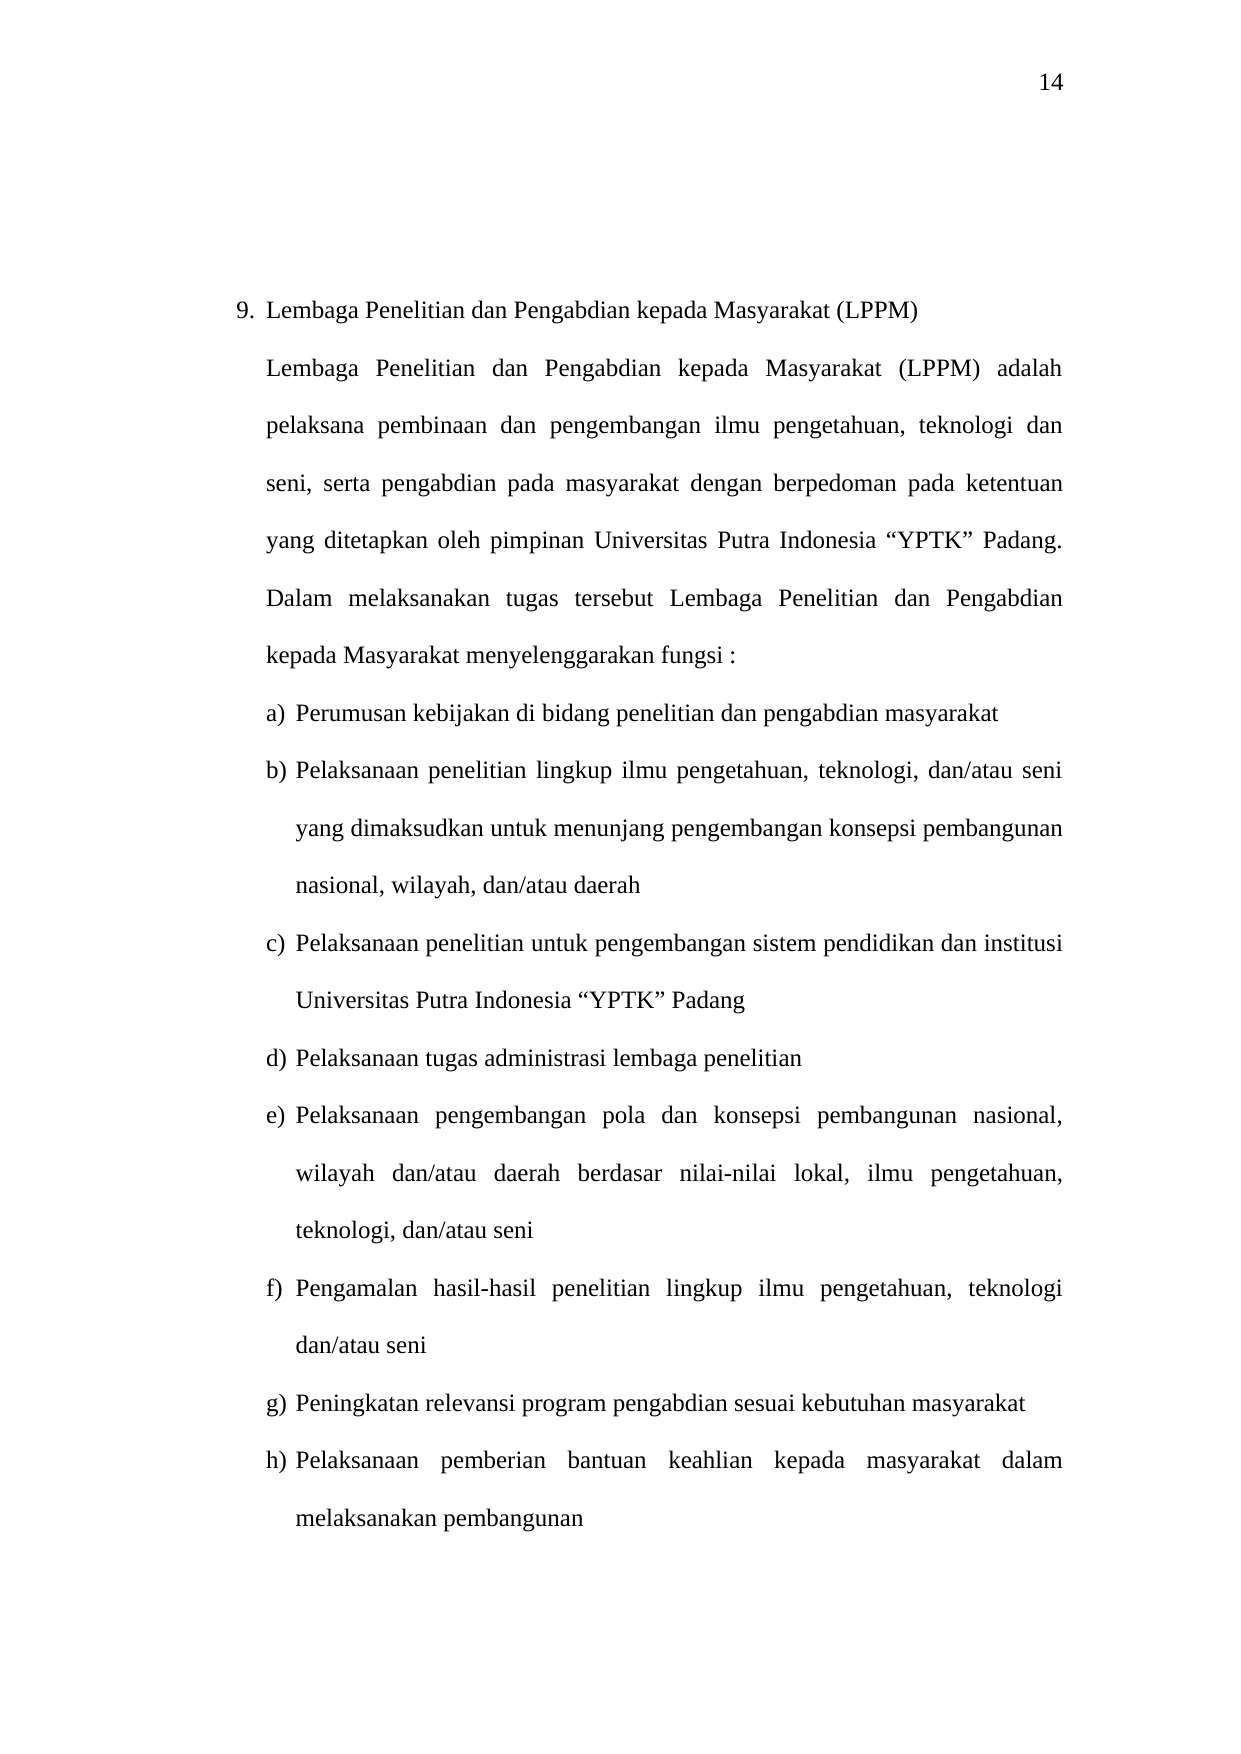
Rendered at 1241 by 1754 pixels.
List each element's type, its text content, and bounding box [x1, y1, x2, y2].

list Pelaksanaan tugas administrasi lembaga penelitian [266, 1043, 1063, 1072]
list Pelaksanaan pengembangan pola dan konsepsi pembangunan nasional, wilayah dan/atau daerah berdasar nilai-nilai lokal, ilmu pengetahuan, teknologi, dan/atau seni [266, 1100, 1063, 1244]
list Lembaga Penelitian dan Pengabdian kepada Masyarakat (LPPM) adalah pelaksana pembinaan dan pengembangan ilmu pengetahuan, teknologi dan seni, serta pengabdian pada masyarakat dengan berpedoman pada ketentuan yang ditetapkan oleh pimpinan Universitas Putra Indonesia “YPTK” Padang. Dalam melaksanakan tugas tersebut Lembaga Penelitian dan Pengabdian kepada Masyarakat menyelenggarakan fungsi : [236, 353, 1063, 669]
list Lembaga Penelitian dan Pengabdian kepada Masyarakat (LPPM) [236, 295, 1063, 324]
list Pelaksanaan penelitian lingkup ilmu pengetahuan, teknologi, dan/atau seni yang dimaksudkan untuk menunjang pengembangan konsepsi pembangunan nasional, wilayah, dan/atau daerah [266, 755, 1063, 899]
list Peningkatan relevansi program pengabdian sesuai kebutuhan masyarakat [266, 1388, 1063, 1417]
list Perumusan kebijakan di bidang penelitian dan pengabdian masyarakat [266, 698, 1063, 727]
list Pelaksanaan pemberian bantuan keahlian kepada masyarakat dalam melaksanakan pembangunan [266, 1445, 1063, 1532]
list Pelaksanaan penelitian untuk pengembangan sistem pendidikan dan institusi Universitas Putra Indonesia “YPTK” Padang [266, 928, 1063, 1014]
list Pengamalan hasil-hasil penelitian lingkup ilmu pengetahuan, teknologi dan/atau seni [266, 1273, 1063, 1359]
